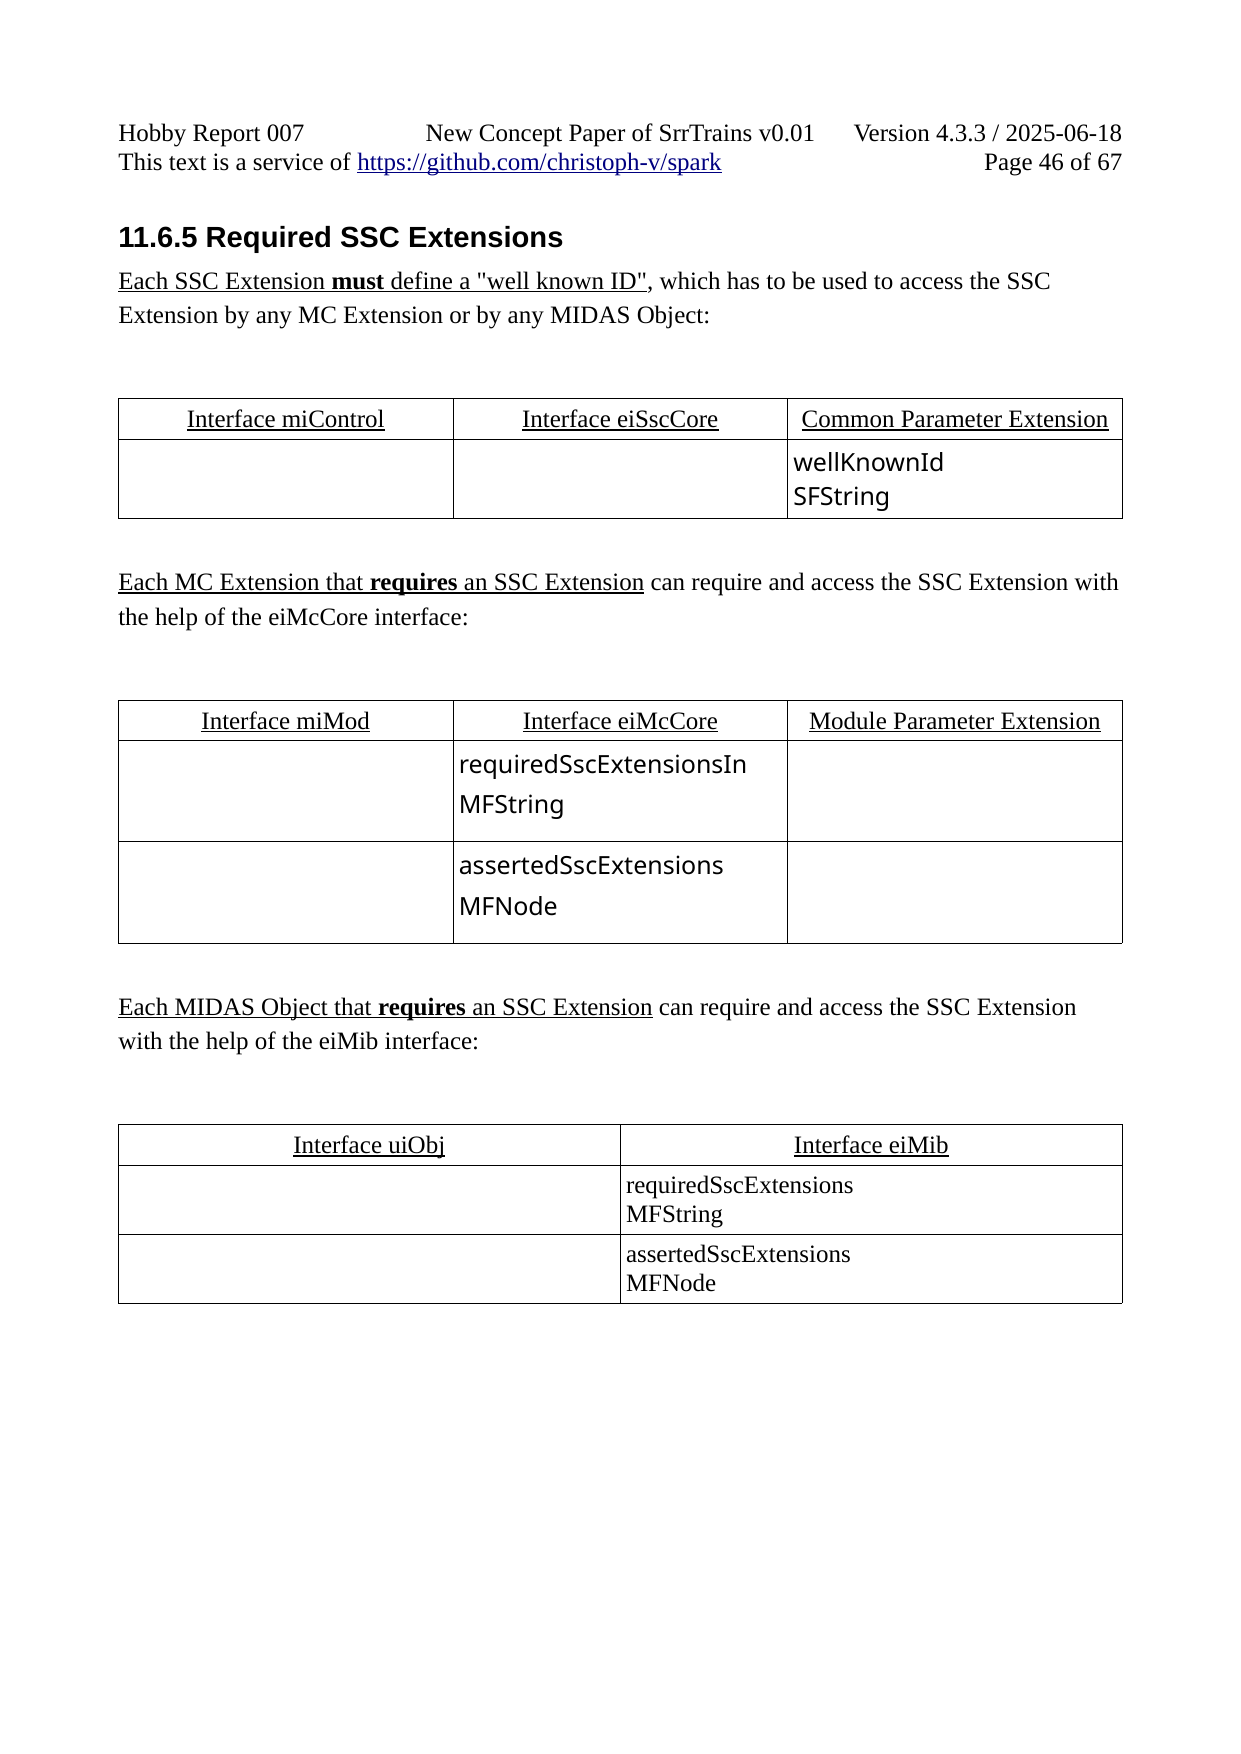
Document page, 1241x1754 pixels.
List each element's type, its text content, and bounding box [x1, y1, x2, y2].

table_cell [119, 741, 453, 841]
subtitle 11.6.5 Required SSC Extensions [118, 220, 1122, 253]
text Each MIDAS Object that requires an SSC Extension can require and access the SSC Extension with the help of the eiMib interface: [118, 992, 1122, 1055]
text Each SSC Extension must define a "well known ID", which has to be used to access the SSC Extension by any MC Extension or by any MIDAS Object: [118, 266, 1122, 329]
table_header Interface miMod [119, 701, 453, 740]
table_cell [788, 842, 1122, 942]
table_cell [119, 842, 453, 942]
table_cell [454, 440, 787, 518]
table_header Interface eiSscCore [454, 399, 787, 439]
table_header Interface eiMib [621, 1125, 1122, 1164]
table_cell requiredSscExtensionsIn MFString [454, 741, 787, 841]
table_cell assertedSscExtensions MFNode [454, 842, 787, 942]
table_header Module Parameter Extension [788, 701, 1122, 740]
table_cell requiredSscExtensions MFString [621, 1166, 1122, 1234]
table_header Common Parameter Extension [788, 399, 1122, 439]
table_cell [788, 741, 1122, 841]
table_cell [119, 440, 453, 518]
table_header Interface uiObj [119, 1125, 620, 1164]
table_header Interface eiMcCore [454, 701, 787, 740]
table_header Interface miControl [119, 399, 453, 439]
table_cell wellKnownId SFString [788, 440, 1122, 518]
table_cell [119, 1235, 620, 1303]
table_cell [119, 1166, 620, 1234]
table_cell assertedSscExtensions MFNode [621, 1235, 1122, 1303]
text Each MC Extension that requires an SSC Extension can require and access the SSC Extension with the help of the eiMcCore interface: [118, 567, 1122, 631]
